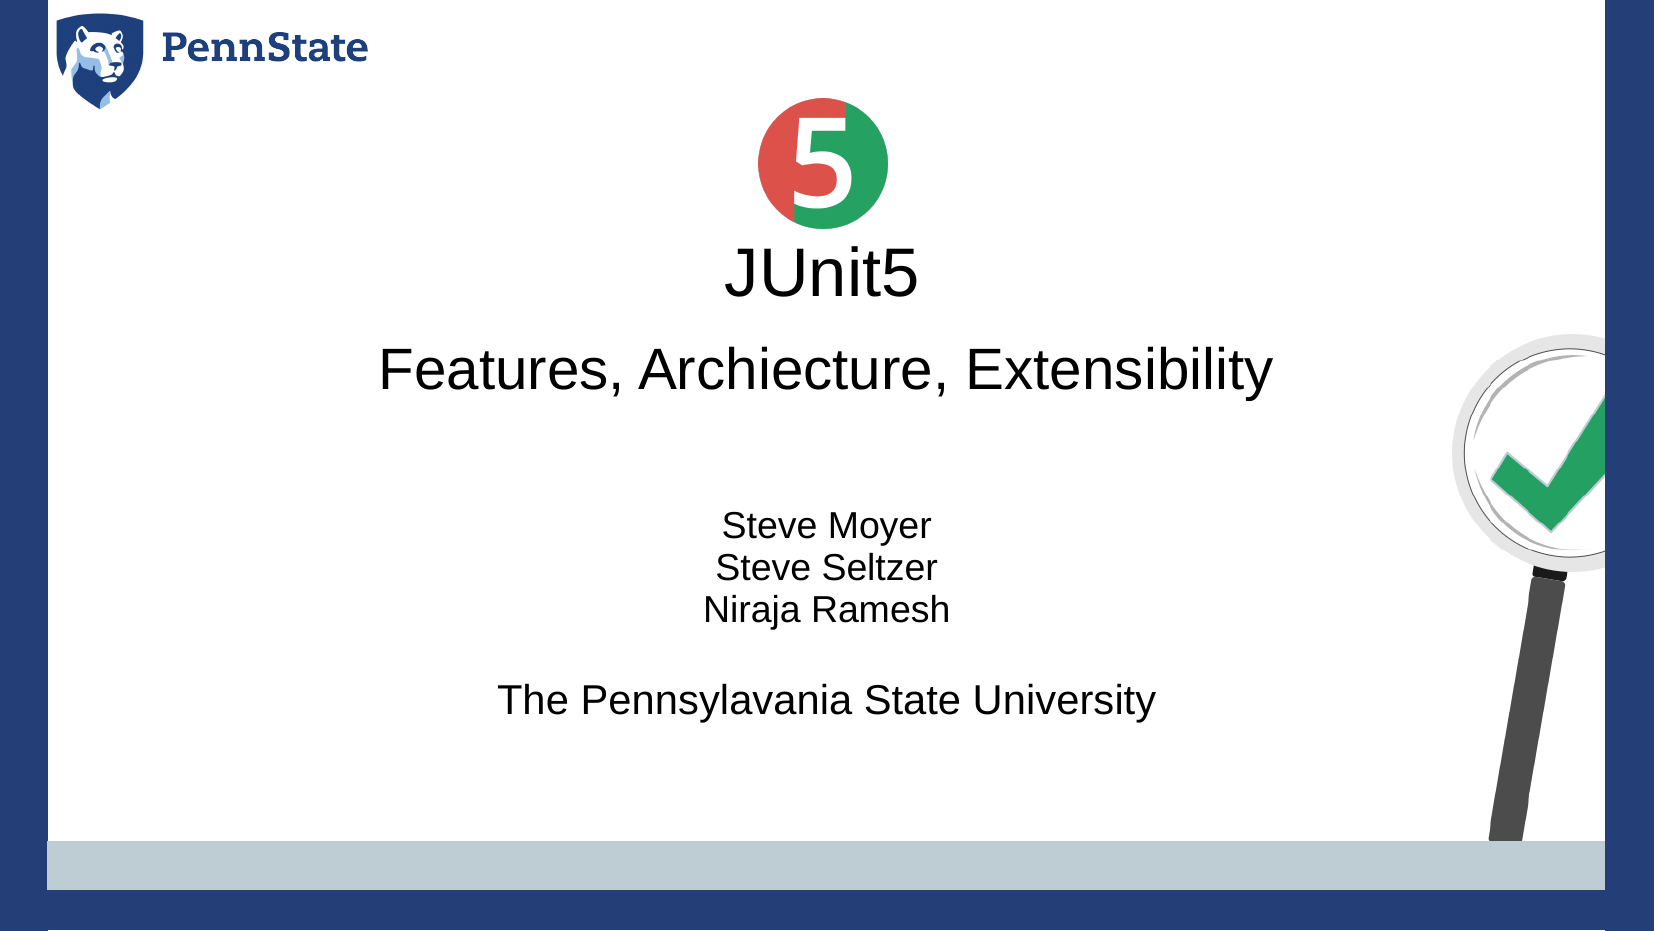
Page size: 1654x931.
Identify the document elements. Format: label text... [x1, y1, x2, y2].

title Features, Archiecture, Extensibility [354, 329, 1299, 410]
picture [758, 98, 888, 229]
picture [48, 0, 411, 152]
subtitle Steve Moyer Steve Seltzer Niraja Ramesh The Pennsylavania State University [436, 498, 1218, 777]
picture [1452, 334, 1605, 841]
title JUnit5 [624, 225, 1021, 320]
